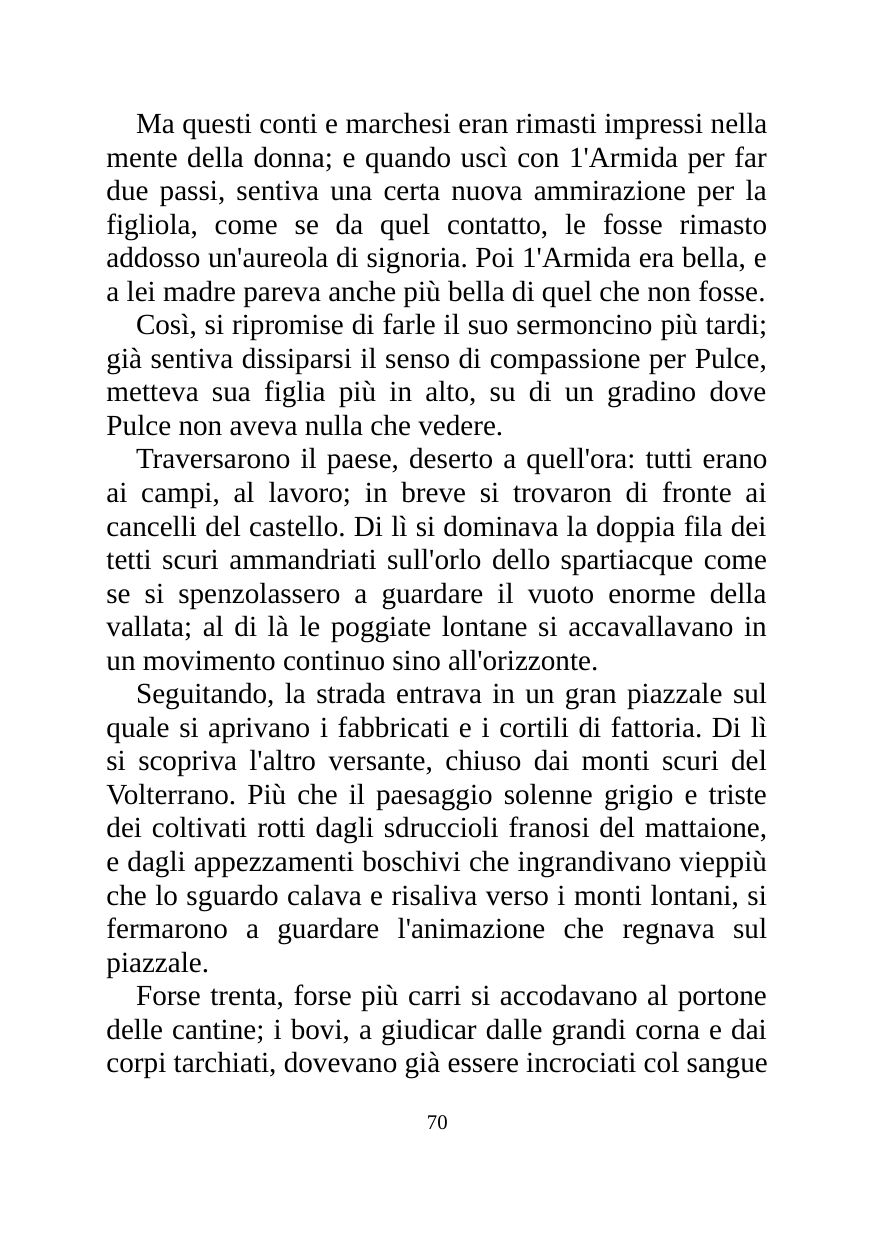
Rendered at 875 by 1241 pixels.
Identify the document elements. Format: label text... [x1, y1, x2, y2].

text Traversarono il paese, deserto a quell'ora: tutti erano ai campi, al lavoro; in breve si trovaron di fronte ai cancelli del castello. Di lì si dominava la doppia fila dei tetti scuri ammandriati sull'orlo dello spartiacque come se si spenzolassero a guardare il vuoto enorme della vallata; al di là le poggiate lontane si accavallavano in un movimento continuo sino all'orizzonte. [106, 442, 768, 676]
text Ma questi conti e marchesi eran rimasti impressi nella mente della donna; e quando uscì con 1'Armida per far due passi, sentiva una certa nuova ammirazione per la figliola, come se da quel contatto, le fosse rimasto addosso un'aureola di signoria. Poi 1'Armida era bella, e a lei madre pareva anche più bella di quel che non fosse. [106, 106, 768, 307]
text Forse trenta, forse più carri si accodavano al portone delle cantine; i bovi, a giudicar dalle grandi corna e dai corpi tarchiati, dovevano già essere incrociati col sangue [106, 978, 768, 1079]
text Seguitando, la strada entrava in un gran piazzale sul quale si aprivano i fabbricati e i cortili di fattoria. Di lì si scopriva l'altro versante, chiuso dai monti scuri del Volterrano. Più che il paesaggio solenne grigio e triste dei coltivati rotti dagli sdruccioli franosi del mattaione, e dagli appezzamenti boschivi che ingrandivano vieppiù che lo sguardo calava e risaliva verso i monti lontani, si fermarono a guardare l'animazione che regnava sul piazzale. [106, 676, 768, 978]
text Così, si ripromise di farle il suo sermoncino più tardi; già sentiva dissiparsi il senso di compassione per Pulce, metteva sua figlia più in alto, su di un gradino dove Pulce non aveva nulla che vedere. [106, 307, 768, 442]
